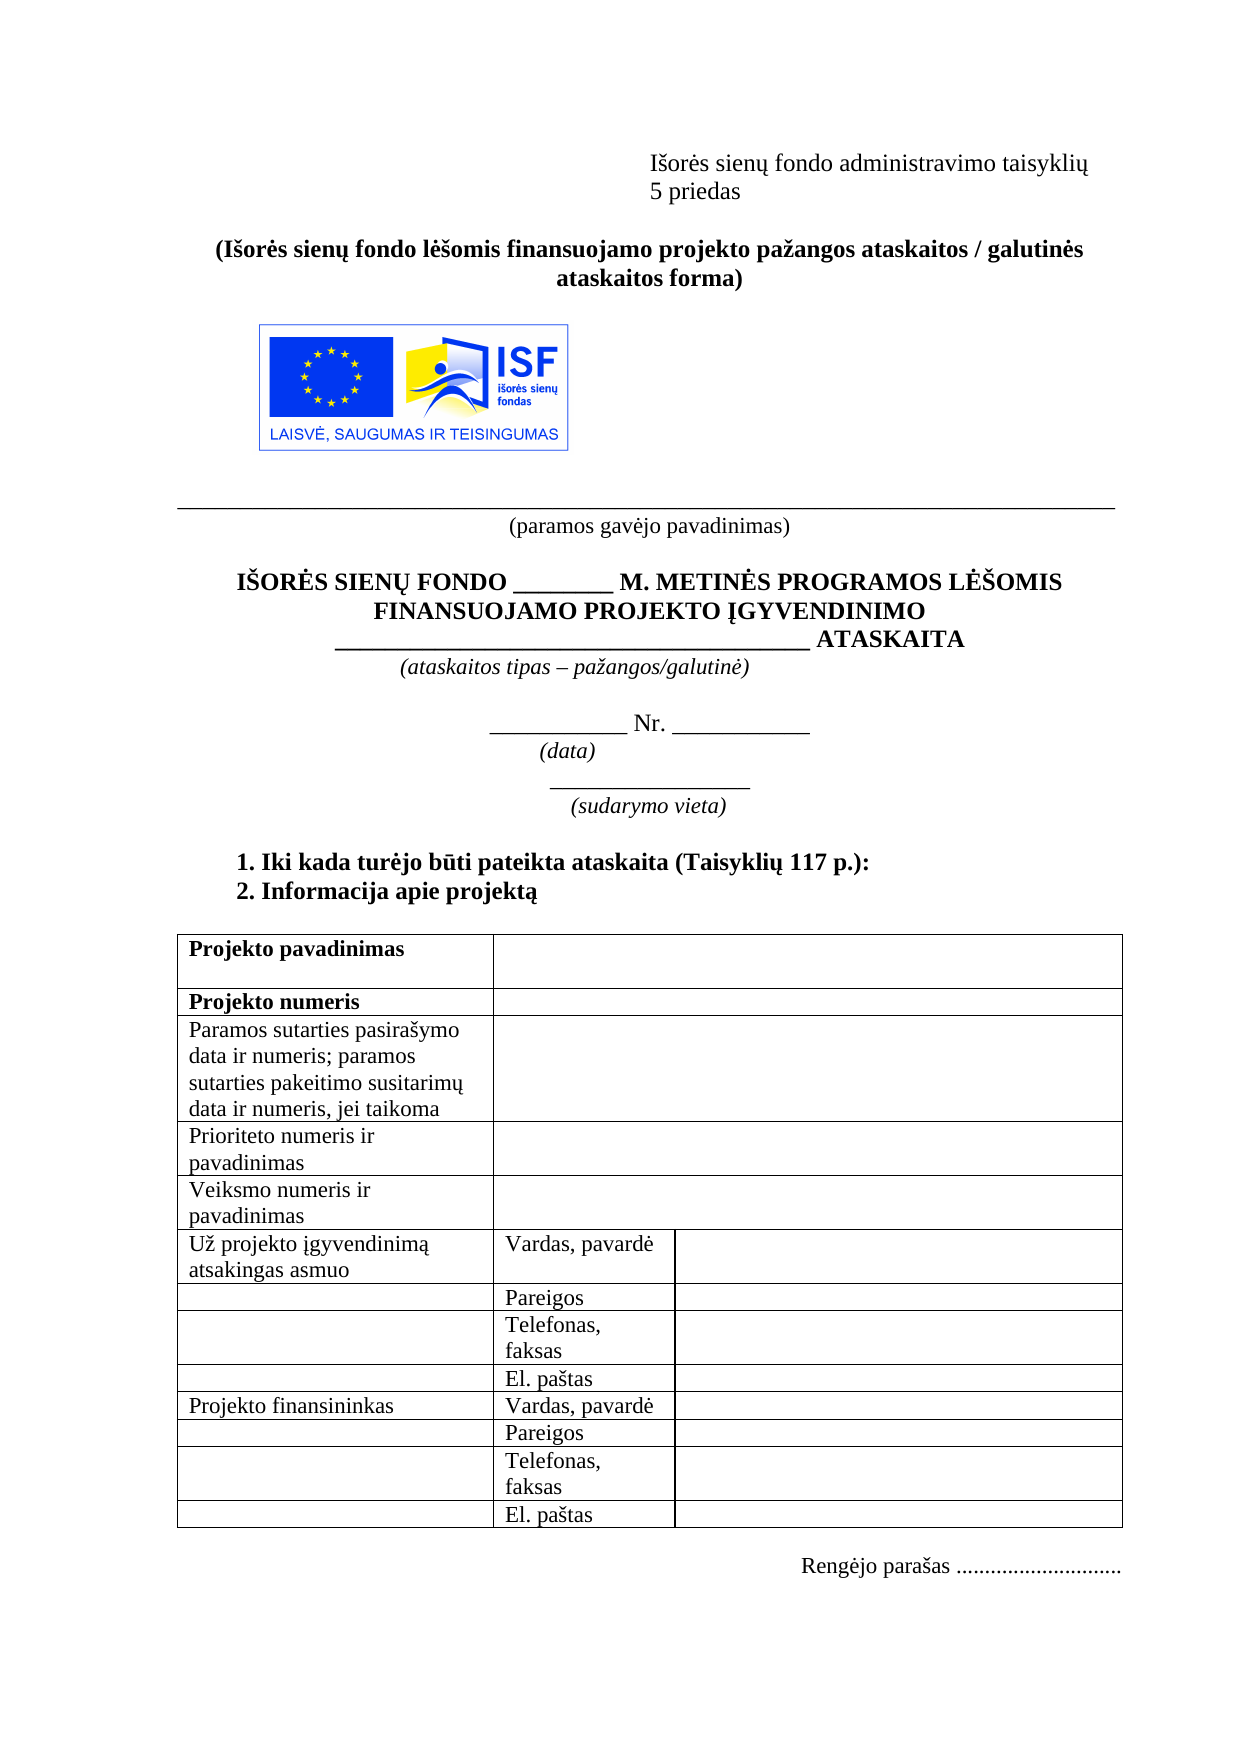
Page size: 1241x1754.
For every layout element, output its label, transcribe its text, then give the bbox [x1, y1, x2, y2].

table_cell [676, 1392, 1122, 1418]
table_cell Telefonas, faksas [494, 1447, 674, 1499]
table_cell [676, 1501, 1122, 1527]
text (paramos gavėjo pavadinimas) [177, 512, 1122, 538]
table_cell [494, 1122, 1122, 1175]
table_cell [676, 1365, 1122, 1391]
text (Išorės sienų fondo lėšomis finansuojamo projekto pažangos ataskaitos / galutinės ataskaitos forma) [177, 234, 1122, 291]
text Išorės sienų fondo administravimo taisyklių [649, 148, 1122, 176]
table_cell Pareigos [494, 1420, 674, 1446]
table_cell El. paštas [494, 1501, 674, 1527]
table_cell Telefonas, faksas [494, 1311, 674, 1364]
text IŠORĖS SIENŲ FONDO ________ M. METINĖS PROGRAMOS LĖŠOMIS FINANSUOJAMO PROJEKTO ĮGYVENDINIMO ______________________________________ ATASKAITA [177, 567, 1122, 653]
text (ataskaitos tipas – pažangos/galutinė) [29, 653, 1122, 680]
table_cell [676, 1311, 1122, 1364]
table_cell [676, 1447, 1122, 1499]
text 1. Iki kada turėjo būti pateikta ataskaita (Taisyklių 117 p.): [177, 847, 1122, 876]
table_header Projekto pavadinimas [178, 935, 493, 987]
table_cell Projekto numeris [178, 989, 493, 1015]
table_cell Vardas, pavardė [494, 1230, 674, 1282]
text 2. Informacija apie projektą [177, 876, 1122, 905]
table_cell [178, 1365, 493, 1391]
table_cell [676, 1420, 1122, 1446]
text ________________ [177, 763, 1122, 792]
table_cell Prioriteto numeris ir pavadinimas [178, 1122, 493, 1175]
table_cell Veiksmo numeris ir pavadinimas [178, 1176, 493, 1229]
table_cell Už projekto įgyvendinimą atsakingas asmuo [178, 1230, 493, 1282]
text ___________ Nr. ___________ [177, 708, 1122, 737]
table_header [494, 935, 1122, 987]
table_cell [676, 1230, 1122, 1282]
table_cell [178, 1311, 493, 1364]
table_cell Paramos sutarties pasirašymo data ir numeris; paramos sutarties pakeitimo susitarimų data ir numeris, jei taikoma [178, 1016, 493, 1121]
text (data) [15, 737, 1122, 763]
table_cell Pareigos [494, 1284, 674, 1310]
table_cell [178, 1284, 493, 1310]
table_cell [178, 1501, 493, 1527]
table_cell [676, 1284, 1122, 1310]
text Rengėjo parašas ............................. [177, 1552, 1122, 1578]
table_cell [494, 989, 1122, 1015]
table_cell [178, 1420, 493, 1446]
table_cell Projekto finansininkas [178, 1392, 493, 1418]
table_cell El. paštas [494, 1365, 674, 1391]
text 5 priedas [649, 176, 1122, 205]
table_cell Vardas, pavardė [494, 1392, 674, 1418]
table_cell [178, 1447, 493, 1499]
table_cell [494, 1176, 1122, 1229]
table_cell [494, 1016, 1122, 1121]
text ___________________________________________________________________________ [177, 483, 1122, 512]
text (sudarymo vieta) [177, 792, 1122, 819]
